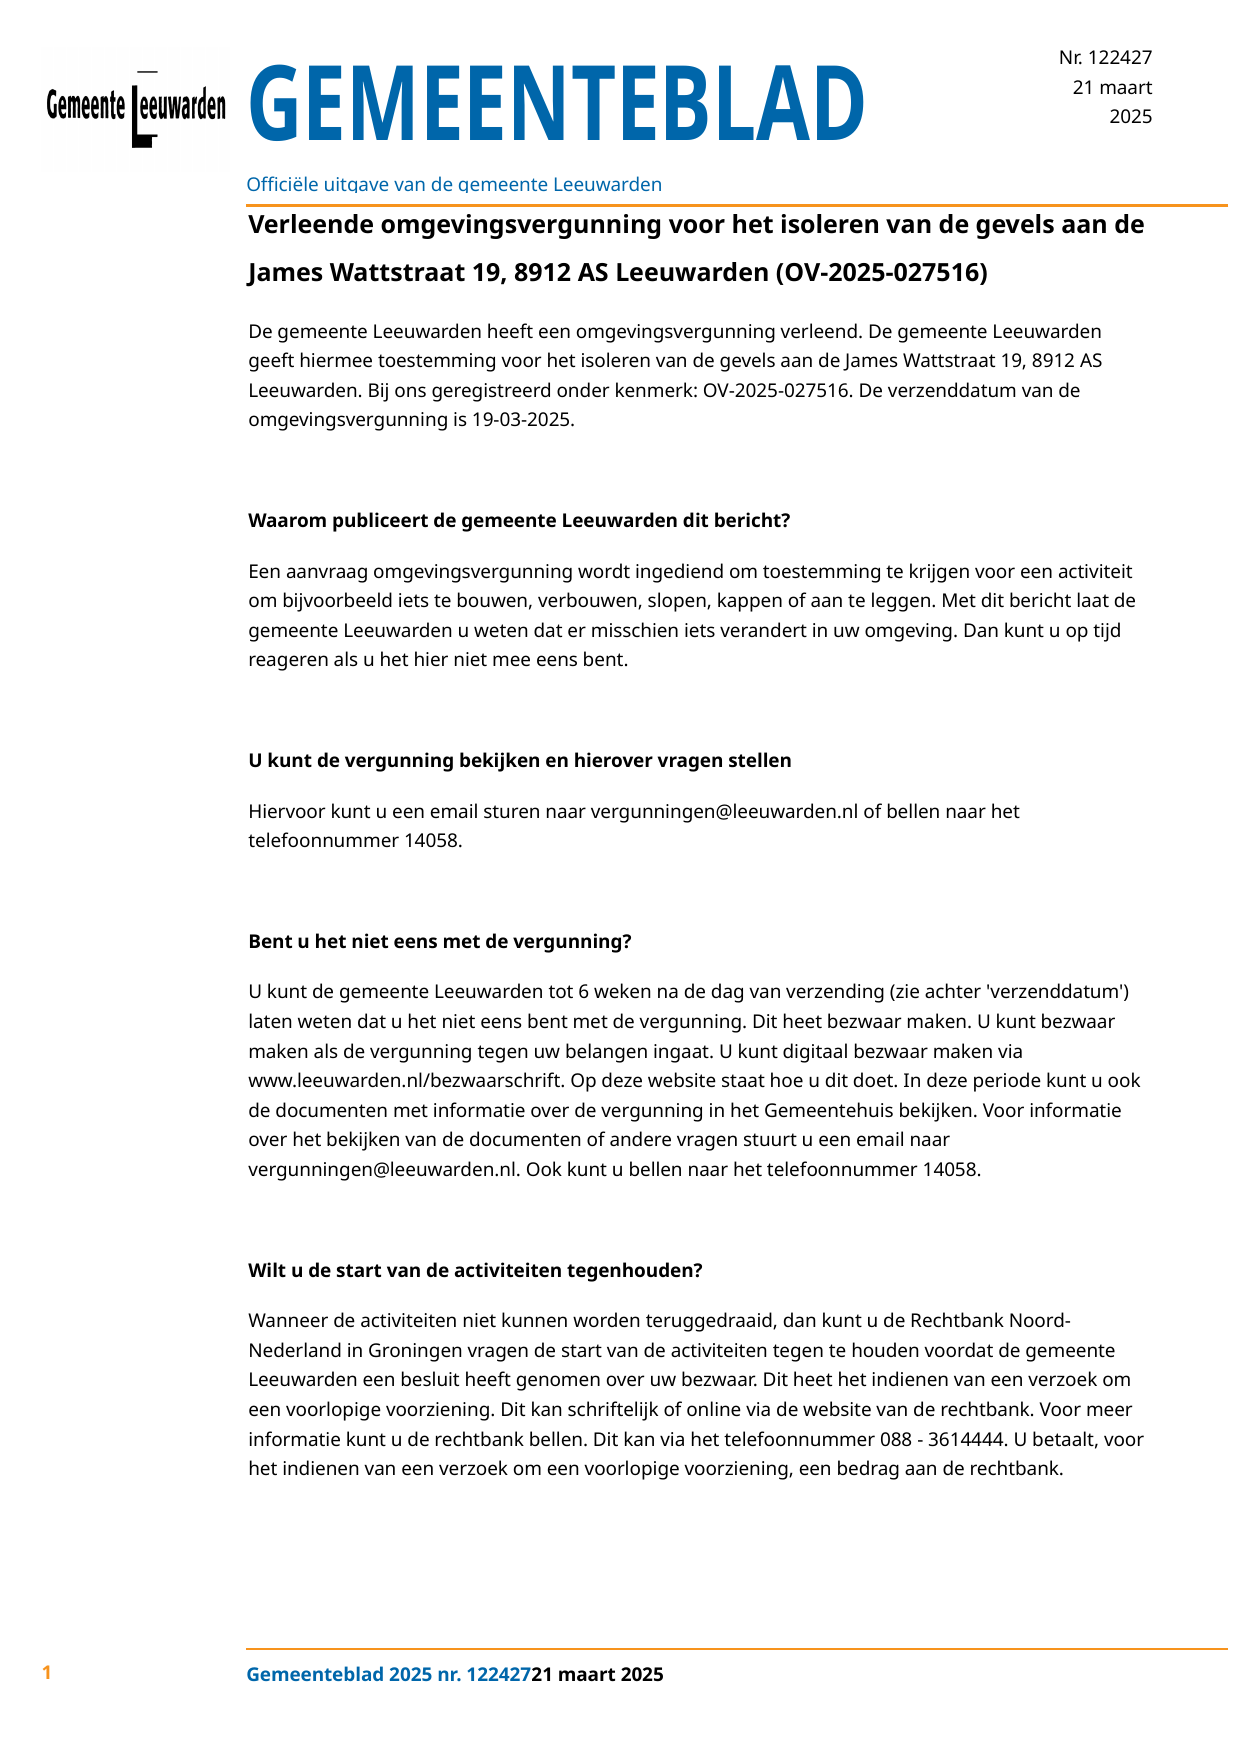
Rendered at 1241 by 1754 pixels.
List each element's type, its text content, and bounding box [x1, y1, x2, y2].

text Hiervoor kunt u een email sturen naar vergunningen@leeuwarden.nl of bellen naar het telefoonnummer 14058. [248, 798, 1152, 853]
text Wilt u de start van de activiteiten tegenhouden? [248, 1257, 1152, 1283]
text Waarom publiceert de gemeente Leeuwarden dit bericht? [248, 507, 1152, 533]
text Een aanvraag omgevingsvergunning wordt ingediend om toestemming te krijgen voor een activiteit om bijvoorbeeld iets te bouwen, verbouwen, slopen, kappen of aan te leggen. Met dit bericht laat de gemeente Leeuwarden u weten dat er misschien iets verandert in uw omgeving. Dan kunt u op tijd reageren als u het hier niet mee eens bent. [248, 558, 1152, 672]
text Wanneer de activiteiten niet kunnen worden teruggedraaid, dan kunt u de Rechtbank Noord-Nederland in Groningen vragen de start van de activiteiten tegen te houden voordat de gemeente Leeuwarden een besluit heeft genomen over uw bezwaar. Dit heet het indienen van een verzoek om een voorlopige voorziening. Dit kan schriftelijk of online via de website van de rechtbank. Voor meer informatie kunt u de rechtbank bellen. Dit kan via het telefoonnummer 088 - 3614444. U betaalt, voor het indienen van een verzoek om een voorlopige voorziening, een bedrag aan de rechtbank. [248, 1307, 1152, 1481]
text U kunt de gemeente Leeuwarden tot 6 weken na de dag van verzending (zie achter 'verzenddatum') laten weten dat u het niet eens bent met de vergunning. Dit heet bezwaar maken. U kunt bezwaar maken als de vergunning tegen uw belangen ingaat. U kunt digitaal bezwaar maken via www.leeuwarden.nl/bezwaarschrift. Op deze website staat hoe u dit doet. In deze periode kunt u ook de documenten met informatie over de vergunning in het Gemeentehuis bekijken. Voor informatie over het bekijken van de documenten of andere vragen stuurt u een email naar vergunningen@leeuwarden.nl. Ook kunt u bellen naar het telefoonnummer 14058. [248, 979, 1152, 1182]
text De gemeente Leeuwarden heeft een omgevingsvergunning verleend. De gemeente Leeuwarden geeft hiermee toestemming voor het isoleren van de gevels aan de James Wattstraat 19, 8912 AS Leeuwarden. Bij ons geregistreerd onder kenmerk: OV-2025-027516. De verzenddatum van de omgevingsvergunning is 19-03-2025. [248, 318, 1152, 432]
picture [41, 47, 231, 172]
text Verleende omgevingsvergunning voor het isoleren van de gevels aan de James Wattstraat 19, 8912 AS Leeuwarden (OV-2025-027516) [248, 207, 1152, 288]
text Bent u het niet eens met de vergunning? [248, 928, 1152, 954]
text U kunt de vergunning bekijken en hierover vragen stellen [248, 747, 1152, 773]
